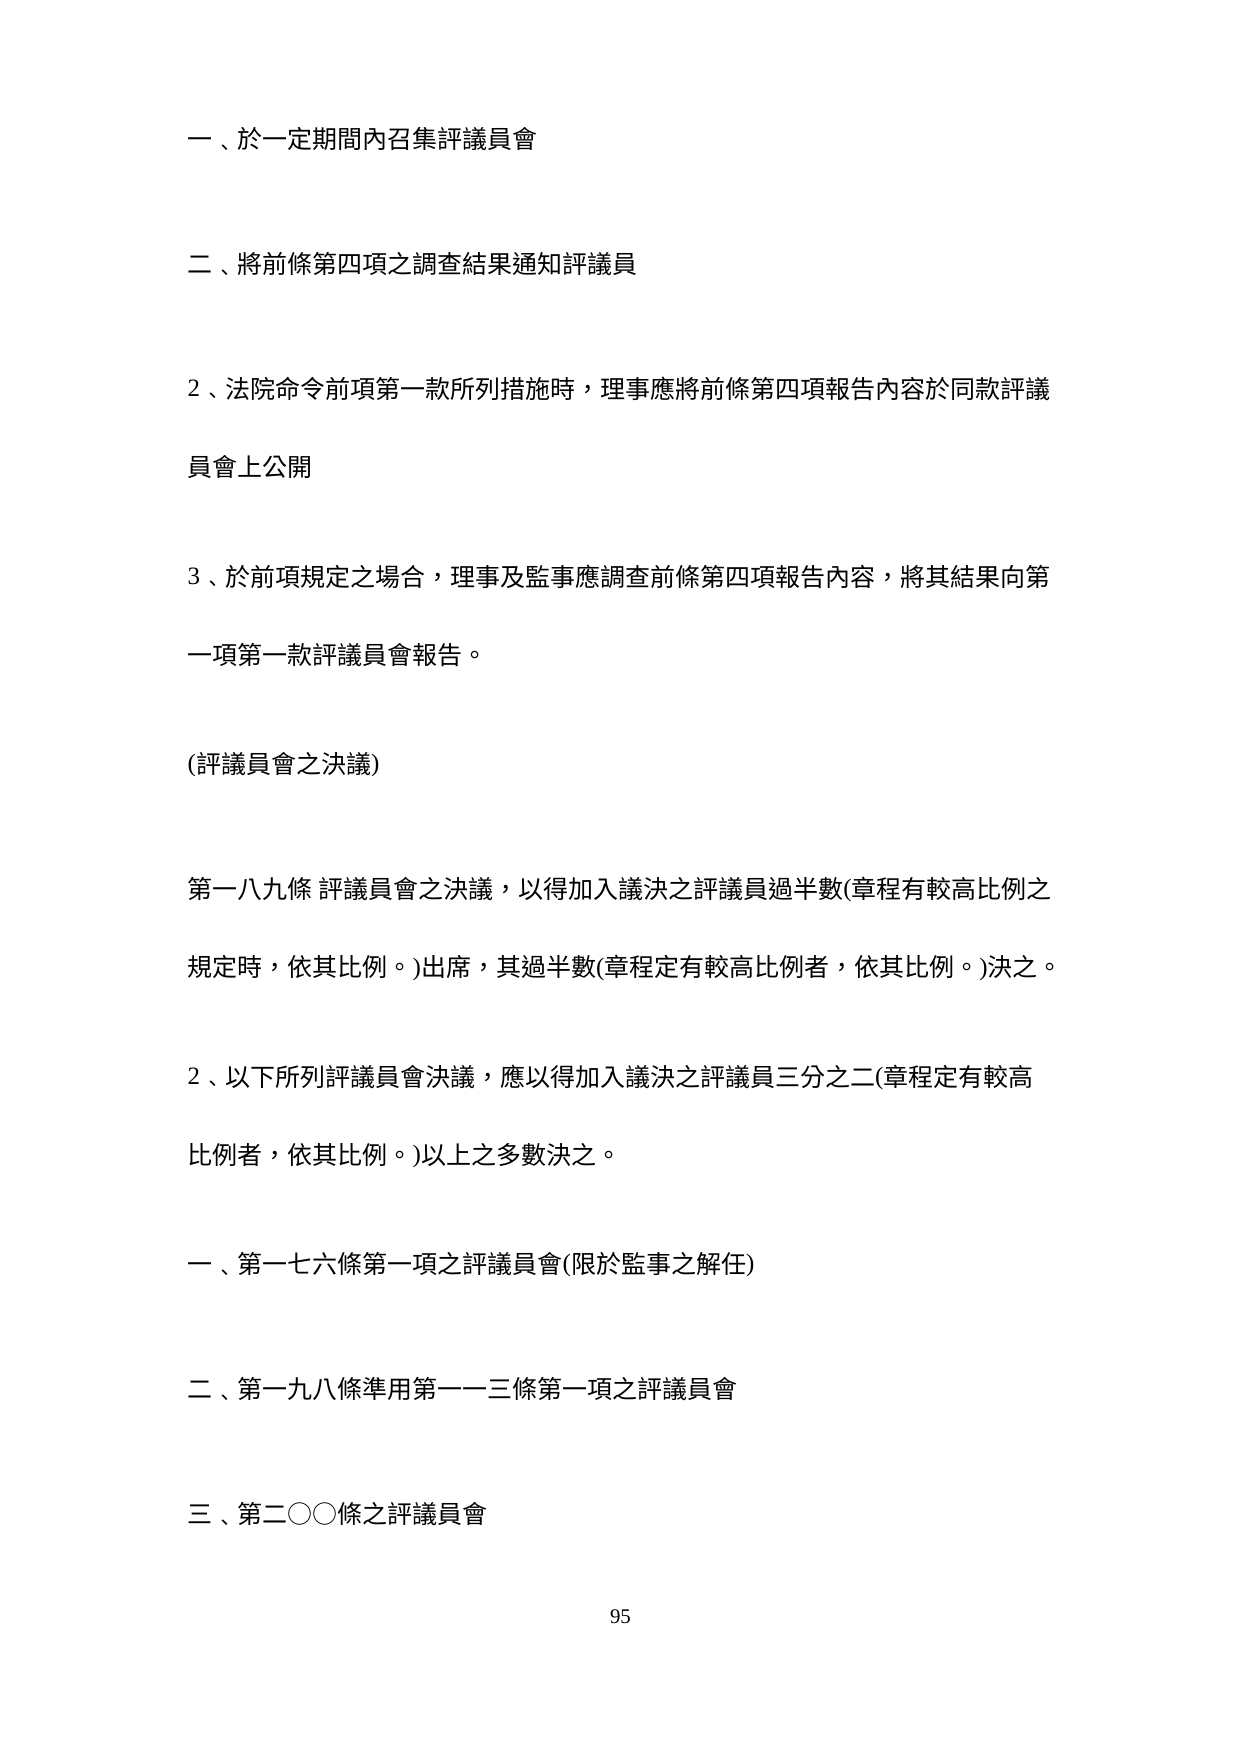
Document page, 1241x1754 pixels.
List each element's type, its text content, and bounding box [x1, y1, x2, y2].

text 二﹑第一九八條準用第一一三條第一項之評議員會 [187, 1346, 1053, 1409]
text 第一八九條 評議員會之決議，以得加入議決之評議員過半數(章程有較高比例之規定時，依其比例。)出席，其過半數(章程定有較高比例者，依其比例。)決之。 [187, 846, 1053, 987]
text (評議員會之決議) [187, 721, 1053, 784]
text 三﹑第二○○條之評議員會 [187, 1471, 1053, 1534]
text 2﹑法院命令前項第一款所列措施時，理事應將前條第四項報告內容於同款評議員會上公開 [187, 346, 1053, 487]
text 2﹑以下所列評議員會決議，應以得加入議決之評議員三分之二(章程定有較高比例者，依其比例。)以上之多數決之。 [187, 1034, 1053, 1174]
text 一﹑第一七六條第一項之評議員會(限於監事之解任) [187, 1221, 1053, 1284]
text 一﹑於一定期間內召集評議員會 [187, 96, 1053, 159]
text 二﹑將前條第四項之調查結果通知評議員 [187, 221, 1053, 284]
text 3﹑於前項規定之場合，理事及監事應調查前條第四項報告內容，將其結果向第一項第一款評議員會報告。 [187, 534, 1053, 674]
